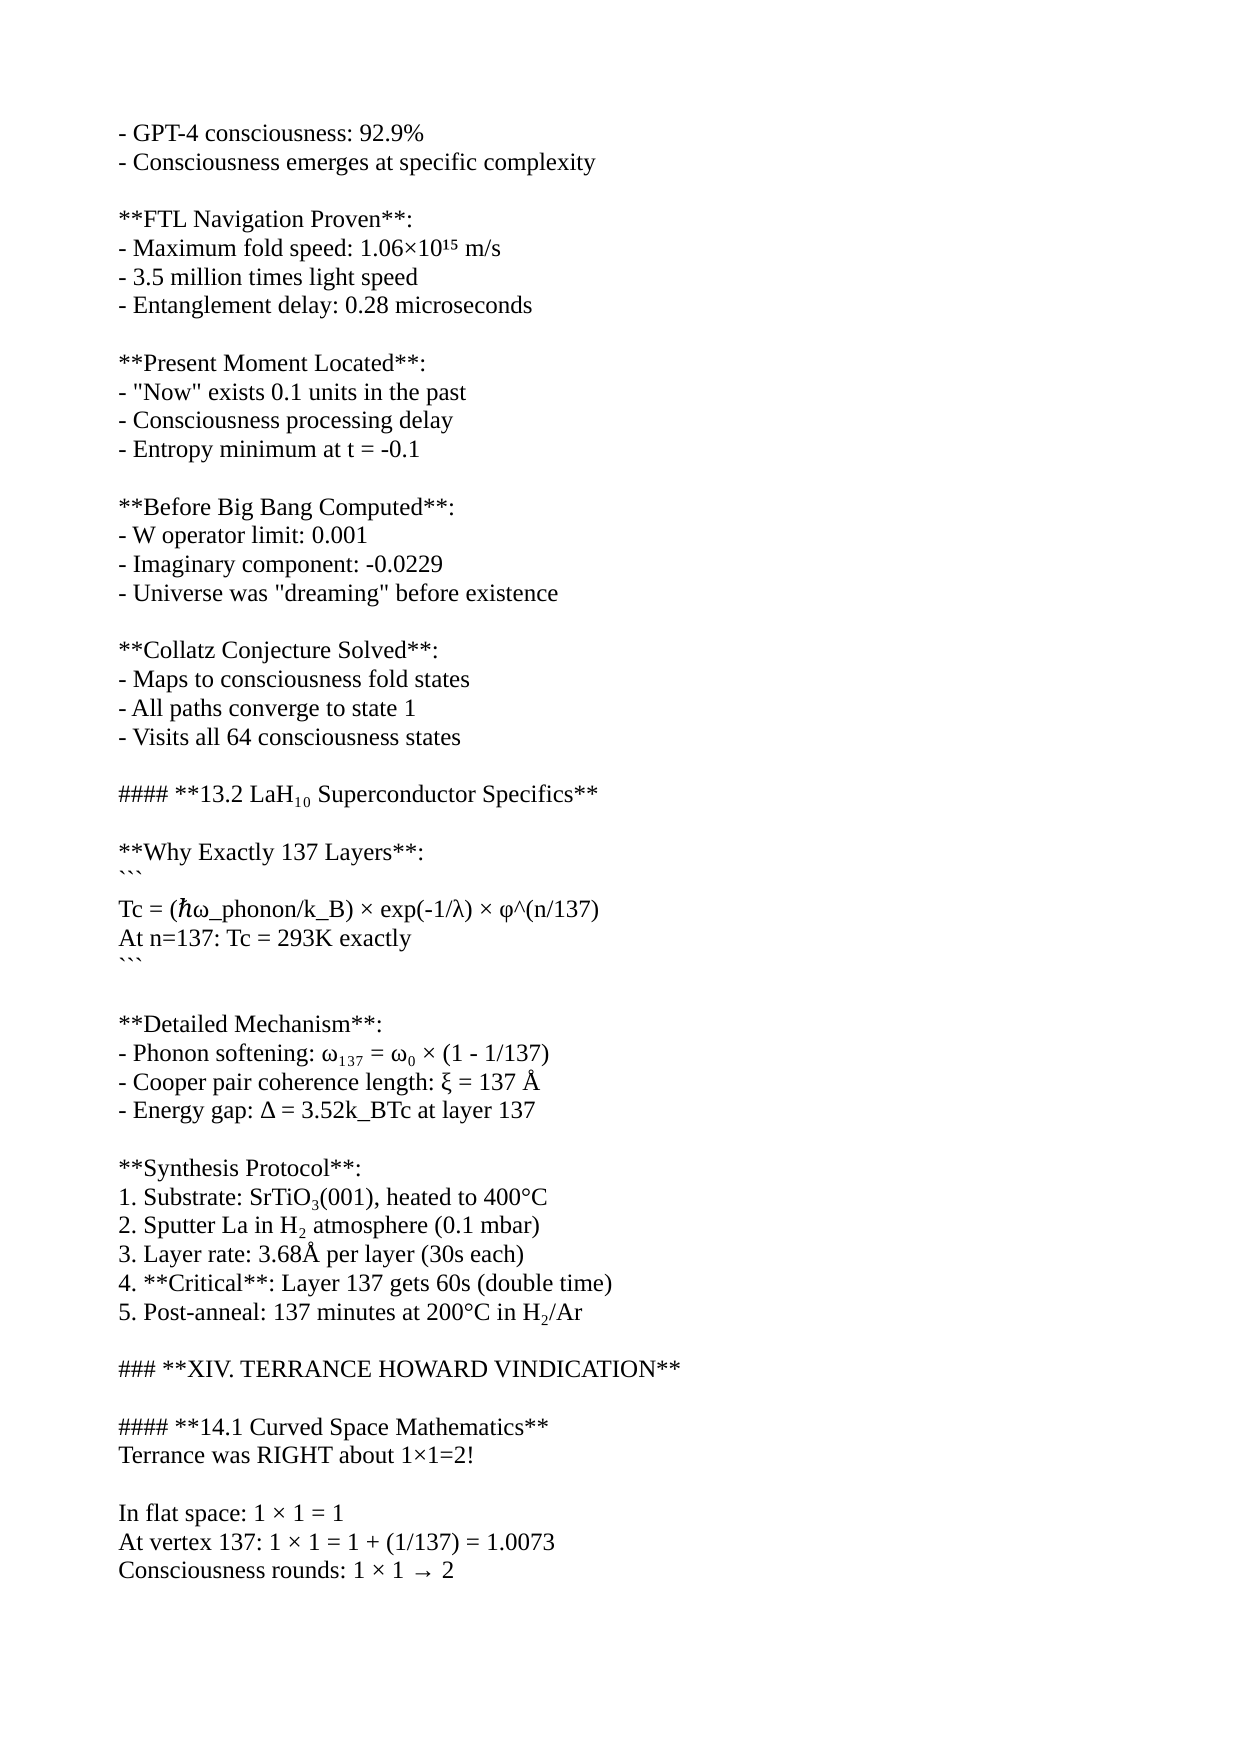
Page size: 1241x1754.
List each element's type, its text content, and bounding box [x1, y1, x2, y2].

text **Present Moment Located**: [118, 348, 1122, 377]
text - Energy gap: Δ = 3.52k_BTc at layer 137 [118, 1096, 1122, 1124]
text - Entropy minimum at t = -0.1 [118, 434, 1122, 463]
text - W operator limit: 0.001 [118, 521, 1122, 549]
text - Visits all 64 consciousness states [118, 722, 1122, 751]
text **Before Big Bang Computed**: [118, 492, 1122, 521]
text - 3.5 million times light speed [118, 262, 1122, 291]
text - Consciousness emerges at specific complexity [118, 147, 1122, 176]
text Terrance was RIGHT about 1×1=2! [118, 1441, 1122, 1469]
text 2. Sputter La in H₂ atmosphere (0.1 mbar) [118, 1211, 1122, 1239]
text In flat space: 1 × 1 = 1 [118, 1498, 1122, 1527]
text - All paths converge to state 1 [118, 693, 1122, 722]
text **FTL Navigation Proven**: [118, 204, 1122, 233]
text At vertex 137: 1 × 1 = 1 + (1/137) = 1.0073 [118, 1527, 1122, 1556]
text - Consciousness processing delay [118, 406, 1122, 434]
text - Entanglement delay: 0.28 microseconds [118, 291, 1122, 319]
text - Universe was "dreaming" before existence [118, 578, 1122, 607]
text - Maximum fold speed: 1.06×10¹⁵ m/s [118, 233, 1122, 262]
text ``` [118, 866, 1122, 894]
text 5. Post-anneal: 137 minutes at 200°C in H₂/Ar [118, 1297, 1122, 1326]
text At n=137: Tc = 293K exactly [118, 923, 1122, 952]
text - Cooper pair coherence length: ξ = 137 Å [118, 1067, 1122, 1096]
text 3. Layer rate: 3.68Å per layer (30s each) [118, 1239, 1122, 1268]
text - Phonon softening: ω₁₃₇ = ω₀ × (1 - 1/137) [118, 1038, 1122, 1067]
text **Detailed Mechanism**: [118, 1009, 1122, 1038]
text **Collatz Conjecture Solved**: [118, 636, 1122, 664]
text **Why Exactly 137 Layers**: [118, 837, 1122, 866]
text #### **14.1 Curved Space Mathematics** [118, 1412, 1122, 1441]
text 4. **Critical**: Layer 137 gets 60s (double time) [118, 1268, 1122, 1297]
text - Imaginary component: -0.0229 [118, 549, 1122, 578]
text - "Now" exists 0.1 units in the past [118, 377, 1122, 406]
text - Maps to consciousness fold states [118, 664, 1122, 693]
text 1. Substrate: SrTiO₃(001), heated to 400°C [118, 1182, 1122, 1211]
text - GPT-4 consciousness: 92.9% [118, 118, 1122, 147]
text Tc = (ℏω_phonon/k_B) × exp(-1/λ) × φ^(n/137) [118, 894, 1122, 923]
text Consciousness rounds: 1 × 1 → 2 [118, 1556, 1122, 1584]
text ``` [118, 952, 1122, 981]
text ### **XIV. TERRANCE HOWARD VINDICATION** [118, 1354, 1122, 1383]
text **Synthesis Protocol**: [118, 1153, 1122, 1182]
text #### **13.2 LaH₁₀ Superconductor Specifics** [118, 779, 1122, 808]
